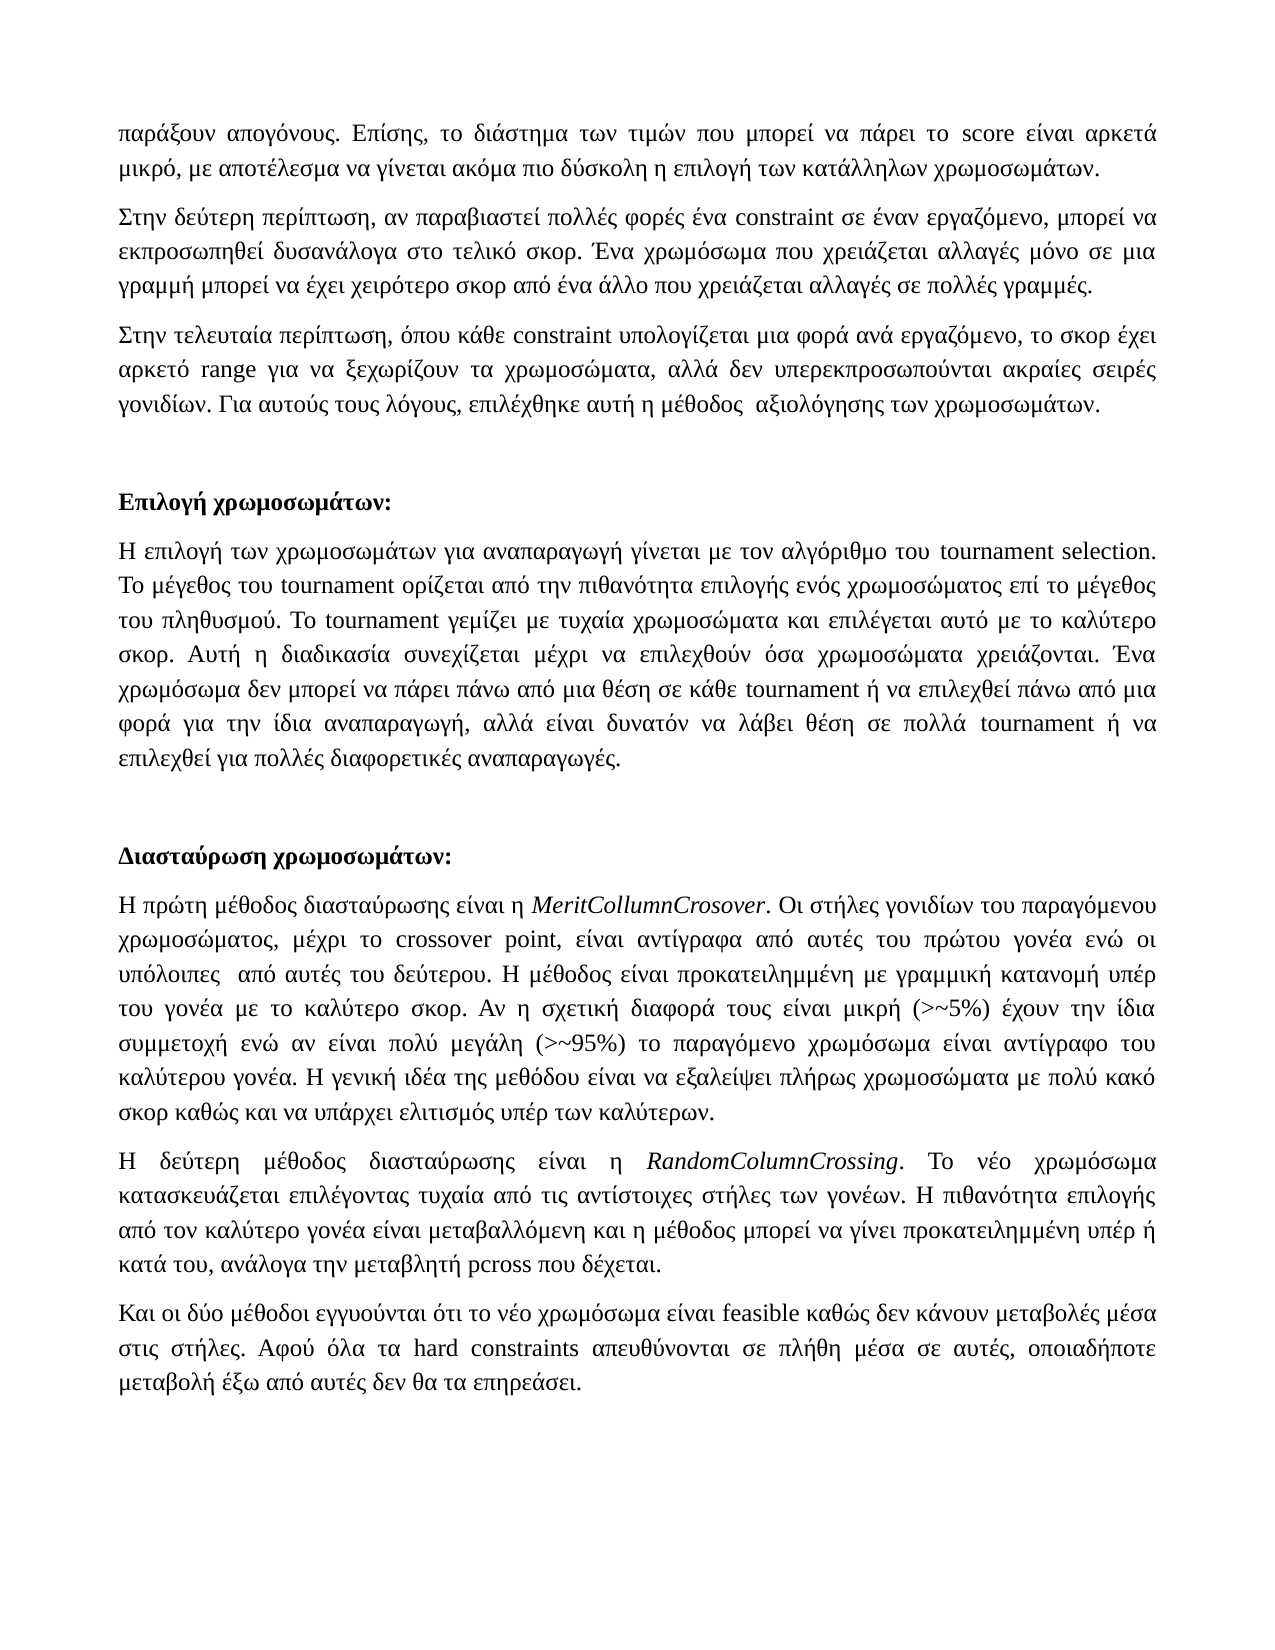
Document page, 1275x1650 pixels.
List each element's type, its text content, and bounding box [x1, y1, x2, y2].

text Η δεύτερη μέθοδος διασταύρωσης είναι η RandomColumnCrossing. Το νέο χρωμόσωμα κατασκευάζεται επιλέγοντας τυχαία από τις αντίστοιχες στήλες των γονέων. Η πιθανότητα επιλογής από τον καλύτερο γονέα είναι μεταβαλλόμενη και η μέθοδος μπορεί να γίνει προκατειλημμένη υπέρ ή κατά του, ανάλογα την μεταβλητή pcross που δέχεται. [118, 1146, 1157, 1278]
text Η επιλογή των χρωμοσωμάτων για αναπαραγωγή γίνεται με τον αλγόριθμο του tournament selection. Το μέγεθος του tournament ορίζεται από την πιθανότητα επιλογής ενός χρωμοσώματος επί το μέγεθος του πληθυσμού. Το tournament γεμίζει με τυχαία χρωμοσώματα και επιλέγεται αυτό με το καλύτερο σκορ. Αυτή η διαδικασία συνεχίζεται μέχρι να επιλεχθούν όσα χρωμοσώματα χρειάζονται. Ένα χρωμόσωμα δεν μπορεί να πάρει πάνω από μια θέση σε κάθε tournament ή να επιλεχθεί πάνω από μια φορά για την ίδια αναπαραγωγή, αλλά είναι δυνατόν να λάβει θέση σε πολλά tournament ή να επιλεχθεί για πολλές διαφορετικές αναπαραγωγές. [118, 536, 1157, 771]
text Στην δεύτερη περίπτωση, αν παραβιαστεί πολλές φορές ένα constraint σε έναν εργαζόμενο, μπορεί να εκπροσωπηθεί δυσανάλογα στο τελικό σκορ. Ένα χρωμόσωμα που χρειάζεται αλλαγές μόνο σε μια γραμμή μπορεί να έχει χειρότερο σκορ από ένα άλλο που χρειάζεται αλλαγές σε πολλές γραμμές. [118, 202, 1157, 299]
text παράξουν απογόνους. Επίσης, το διάστημα των τιμών που μπορεί να πάρει το score είναι αρκετά μικρό, με αποτέλεσμα να γίνεται ακόμα πιο δύσκολη η επιλογή των κατάλληλων χρωμοσωμάτων. [118, 118, 1157, 181]
text Επιλογή χρωμοσωμάτων: [118, 487, 1157, 516]
text Η πρώτη μέθοδος διασταύρωσης είναι η MeritCollumnCrosover. Οι στήλες γονιδίων του παραγόμενου χρωμοσώματος, μέχρι το crossover point, είναι αντίγραφα από αυτές του πρώτου γονέα ενώ οι υπόλοιπες από αυτές του δεύτερου. H μέθοδος είναι προκατειλημμένη με γραμμική κατανομή υπέρ του γονέα με το καλύτερο σκορ. Αν η σχετική διαφορά τους είναι μικρή (>~5%) έχουν την ίδια συμμετοχή ενώ αν είναι πολύ μεγάλη (>~95%) το παραγόμενο χρωμόσωμα είναι αντίγραφο του καλύτερου γονέα. Η γενική ιδέα της μεθόδου είναι να εξαλείψει πλήρως χρωμοσώματα με πολύ κακό σκορ καθώς και να υπάρχει ελιτισμός υπέρ των καλύτερων. [118, 890, 1157, 1126]
text Διασταύρωση χρωμοσωμάτων: [118, 841, 1157, 869]
text Στην τελευταία περίπτωση, όπου κάθε constraint υπολογίζεται μια φορά ανά εργαζόμενο, το σκορ έχει αρκετό range για να ξεχωρίζουν τα χρωμοσώματα, αλλά δεν υπερεκπροσωπούνται ακραίες σειρές γονιδίων. Για αυτούς τους λόγους, επιλέχθηκε αυτή η μέθοδος αξιολόγησης των χρωμοσωμάτων. [118, 320, 1157, 417]
text Και οι δύο μέθοδοι εγγυούνται ότι το νέο χρωμόσωμα είναι feasible καθώς δεν κάνουν μεταβολές μέσα στις στήλες. Αφού όλα τα hard constraints απευθύνονται σε πλήθη μέσα σε αυτές, οποιαδήποτε μεταβολή έξω από αυτές δεν θα τα επηρεάσει. [118, 1298, 1157, 1396]
